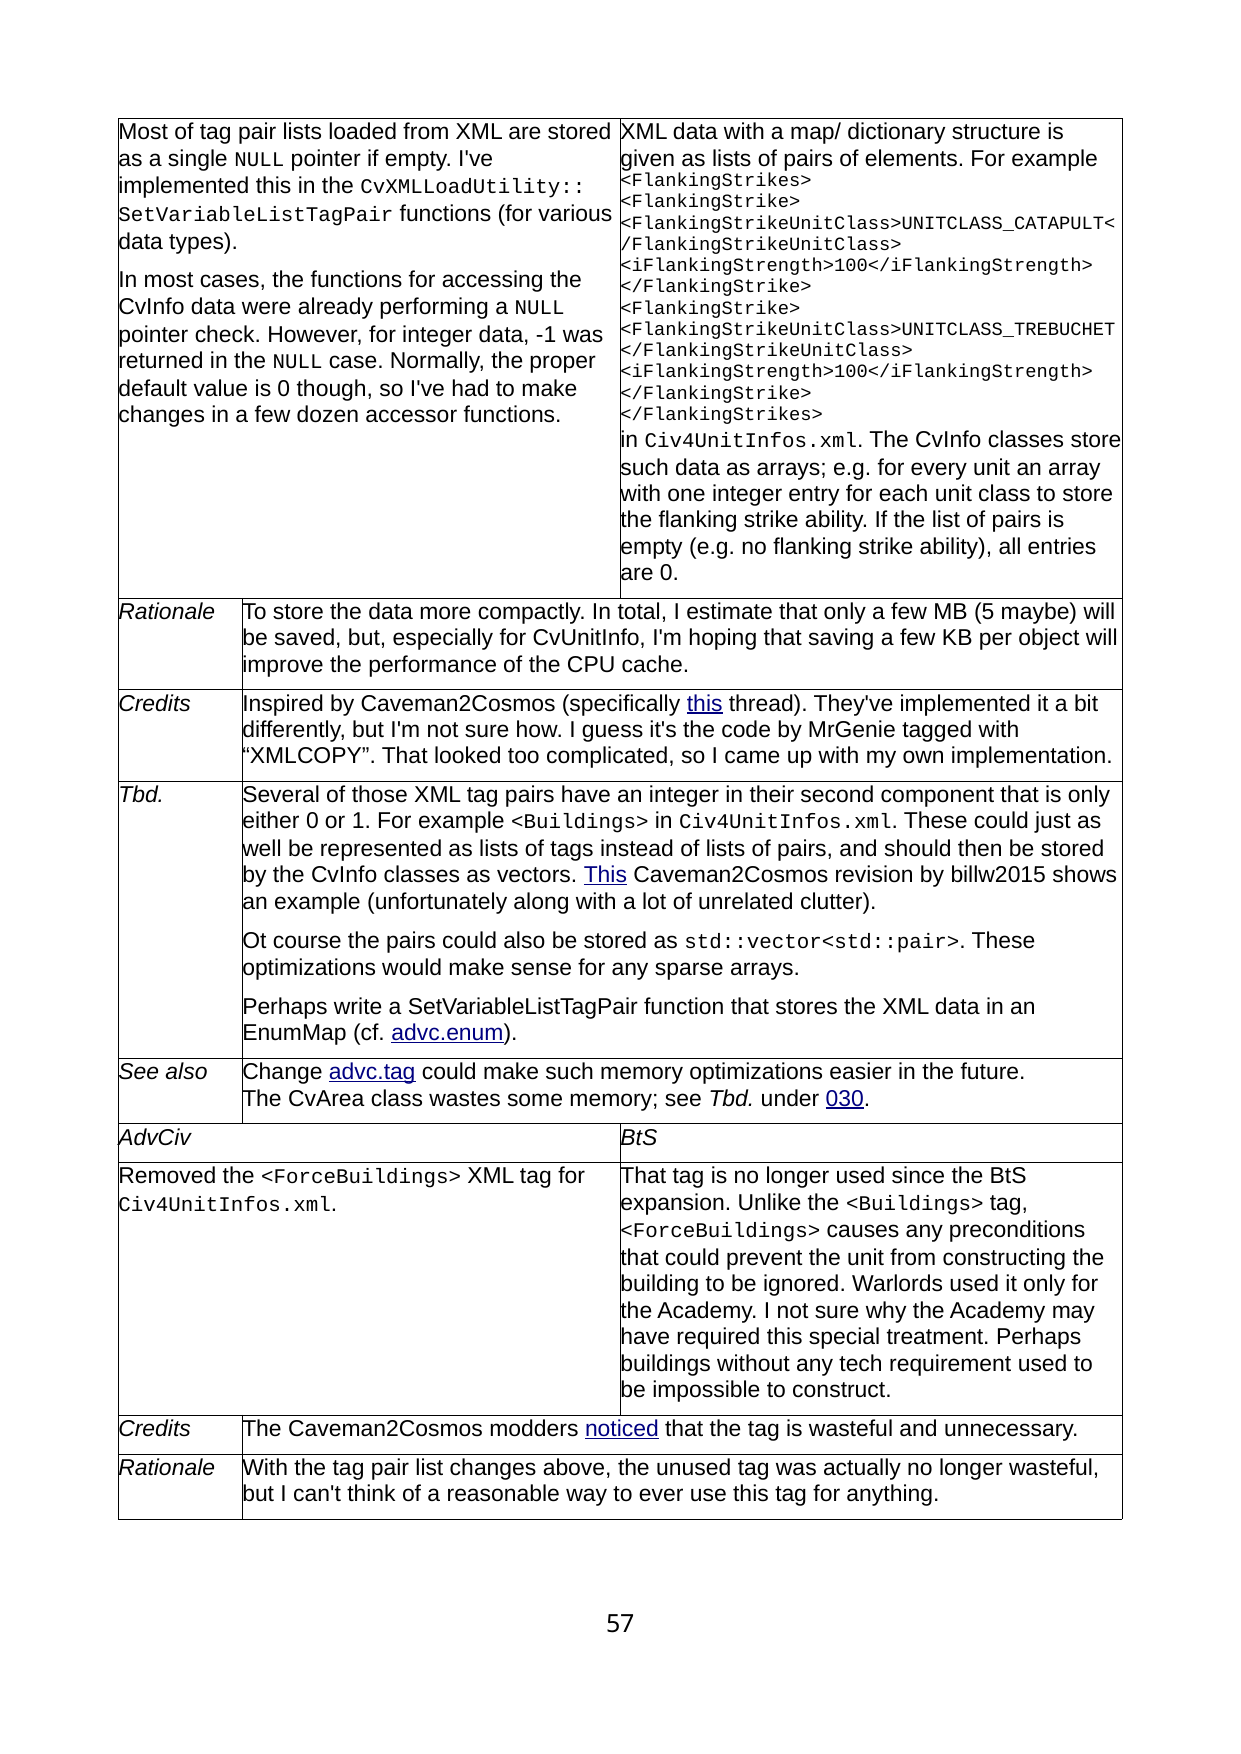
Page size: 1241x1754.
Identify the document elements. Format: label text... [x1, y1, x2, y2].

table_cell Rationale [119, 599, 242, 689]
table_cell See also [119, 1059, 242, 1123]
table_cell AdvCiv [119, 1124, 620, 1162]
table_cell Inspired by Caveman2Cosmos (specifically this thread). They've implemented it a bit differently, but I'm not sure how. I guess it's the code by MrGenie tagged with “XMLCOPY”. That looked too complicated, so I came up with my own implementation. [243, 690, 1122, 781]
table_cell To store the data more compactly. In total, I estimate that only a few MB (5 maybe) will be saved, but, especially for CvUnitInfo, I'm hoping that saving a few KB per object will improve the performance of the CPU cache. [243, 599, 1122, 689]
table_cell Several of those XML tag pairs have an integer in their second component that is only either 0 or 1. For example <Buildings> in Civ4UnitInfos.xml. These could just as well be represented as lists of tags instead of lists of pairs, and should then be stored by the CvInfo classes as vectors. This Caveman2Cosmos revision by billw2015 shows an example (unfortunately along with a lot of unrelated clutter). Ot course the pairs could also be stored as std::vector<std::pair>. These optimizations would make sense for any sparse arrays. Perhaps write a SetVariableListTagPair function that stores the XML data in an EnumMap (cf. advc.enum). [243, 782, 1122, 1058]
table_cell Change advc.tag could make such memory optimizations easier in the future. The CvArea class wastes some memory; see Tbd. under 030. [243, 1059, 1122, 1123]
table_cell Credits [119, 1416, 242, 1453]
table_cell BtS [621, 1124, 1122, 1162]
table_cell Removed the <ForceBuildings> XML tag for Civ4UnitInfos.xml. [119, 1163, 620, 1414]
table_cell That tag is no longer used since the BtS expansion. Unlike the <Buildings> tag, <ForceBuildings> causes any preconditions that could prevent the unit from constructing the building to be ignored. Warlords used it only for the Academy. I not sure why the Academy may have required this special treatment. Perhaps buildings without any tech requirement used to be impossible to construct. [621, 1163, 1122, 1414]
table_cell Rationale [119, 1455, 242, 1519]
table_cell XML data with a map/ dictionary structure is given as lists of pairs of elements. For example <FlankingStrikes> <FlankingStrike> <FlankingStrikeUnitClass>UNITCLASS_CATAPULT</FlankingStrikeUnitClass> <iFlankingStrength>100</iFlankingStrength> </FlankingStrike> <FlankingStrike> <FlankingStrikeUnitClass>UNITCLASS_TREBUCHET</FlankingStrikeUnitClass> <iFlankingStrength>100</iFlankingStrength> </FlankingStrike> </FlankingStrikes> in Civ4UnitInfos.xml. The CvInfo classes store such data as arrays; e.g. for every unit an array with one integer entry for each unit class to store the flanking strike ability. If the list of pairs is empty (e.g. no flanking strike ability), all entries are 0. [621, 119, 1122, 598]
table_cell Most of tag pair lists loaded from XML are stored as a single NULL pointer if empty. I've implemented this in the CvXMLLoadUtility:: SetVariableListTagPair functions (for various data types). In most cases, the functions for accessing the CvInfo data were already performing a NULL pointer check. However, for integer data, -1 was returned in the NULL case. Normally, the proper default value is 0 though, so I've had to make changes in a few dozen accessor functions. [119, 119, 620, 598]
table_cell With the tag pair list changes above, the unused tag was actually no longer wasteful, but I can't think of a reasonable way to ever use this tag for anything. [243, 1455, 1122, 1519]
table_cell Credits [119, 690, 242, 781]
table_cell Tbd. [119, 782, 242, 1058]
table_cell The Caveman2Cosmos modders noticed that the tag is wasteful and unnecessary. [243, 1416, 1122, 1453]
